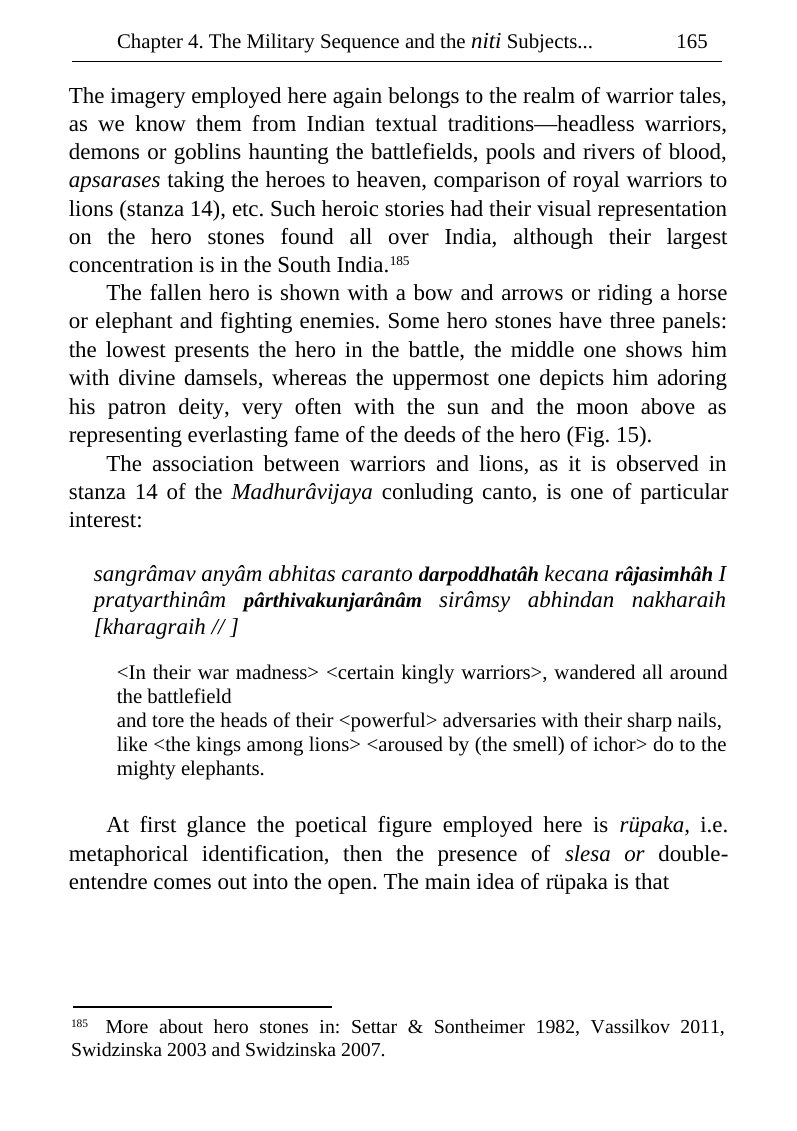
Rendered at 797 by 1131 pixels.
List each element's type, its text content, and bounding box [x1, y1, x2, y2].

text and tore the heads of their <powerful> adversaries with their sharp nails, [117, 708, 728, 732]
text like <the kings among lions> <aroused by (the smell) of ichor> do to the mighty elephants. [117, 732, 728, 780]
text At first glance the poetical figure employed here is rüpaka, i.e. metaphorical identification, then the presence of slesa or double­entendre comes out into the open. The main idea of rüpaka is that [69, 811, 728, 894]
text The imagery employed here again belongs to the realm of warrior tales, as we know them from Indian textual traditions—headless warriors, demons or goblins haunting the battlefields, pools and rivers of blood, apsarases taking the heroes to heaven, comparison of royal warriors to lions (stanza 14), etc. Such heroic stories had their visual representation on the hero stones found all over India, although their largest concentration is in the South India.185 [69, 82, 728, 277]
text Chapter 4. The Military Sequence and the niti Subjects... 165 [117, 27, 726, 53]
text The fallen hero is shown with a bow and arrows or riding a horse or elephant and fighting enemies. Some hero stones have three panels: the lowest presents the hero in the battle, the middle one shows him with divine damsels, whereas the uppermost one depicts him adoring his patron deity, very often with the sun and the moon above as representing everlasting fame of the deeds of the hero (Fig. 15). [69, 279, 728, 448]
text sangrâmav anyâm abhitas caranto darpoddhatâh kecana râjasimhâh I pratyarthinâm pârthivakunjarânâm sirâmsy abhindan nakharaih [kharagraih // ] [94, 560, 728, 639]
text 185 More about hero stones in: Settar & Sontheimer 1982, Vassilkov 2011, Swidzinska 2003 and Swidzinska 2007. [71, 1015, 726, 1061]
text The association between warriors and lions, as it is observed in stanza 14 of the Madhurâvijaya conluding canto, is one of par­ticular interest: [69, 450, 728, 533]
text <In their war madness> <certain kingly warriors>, wandered all around the battlefield [117, 660, 728, 708]
